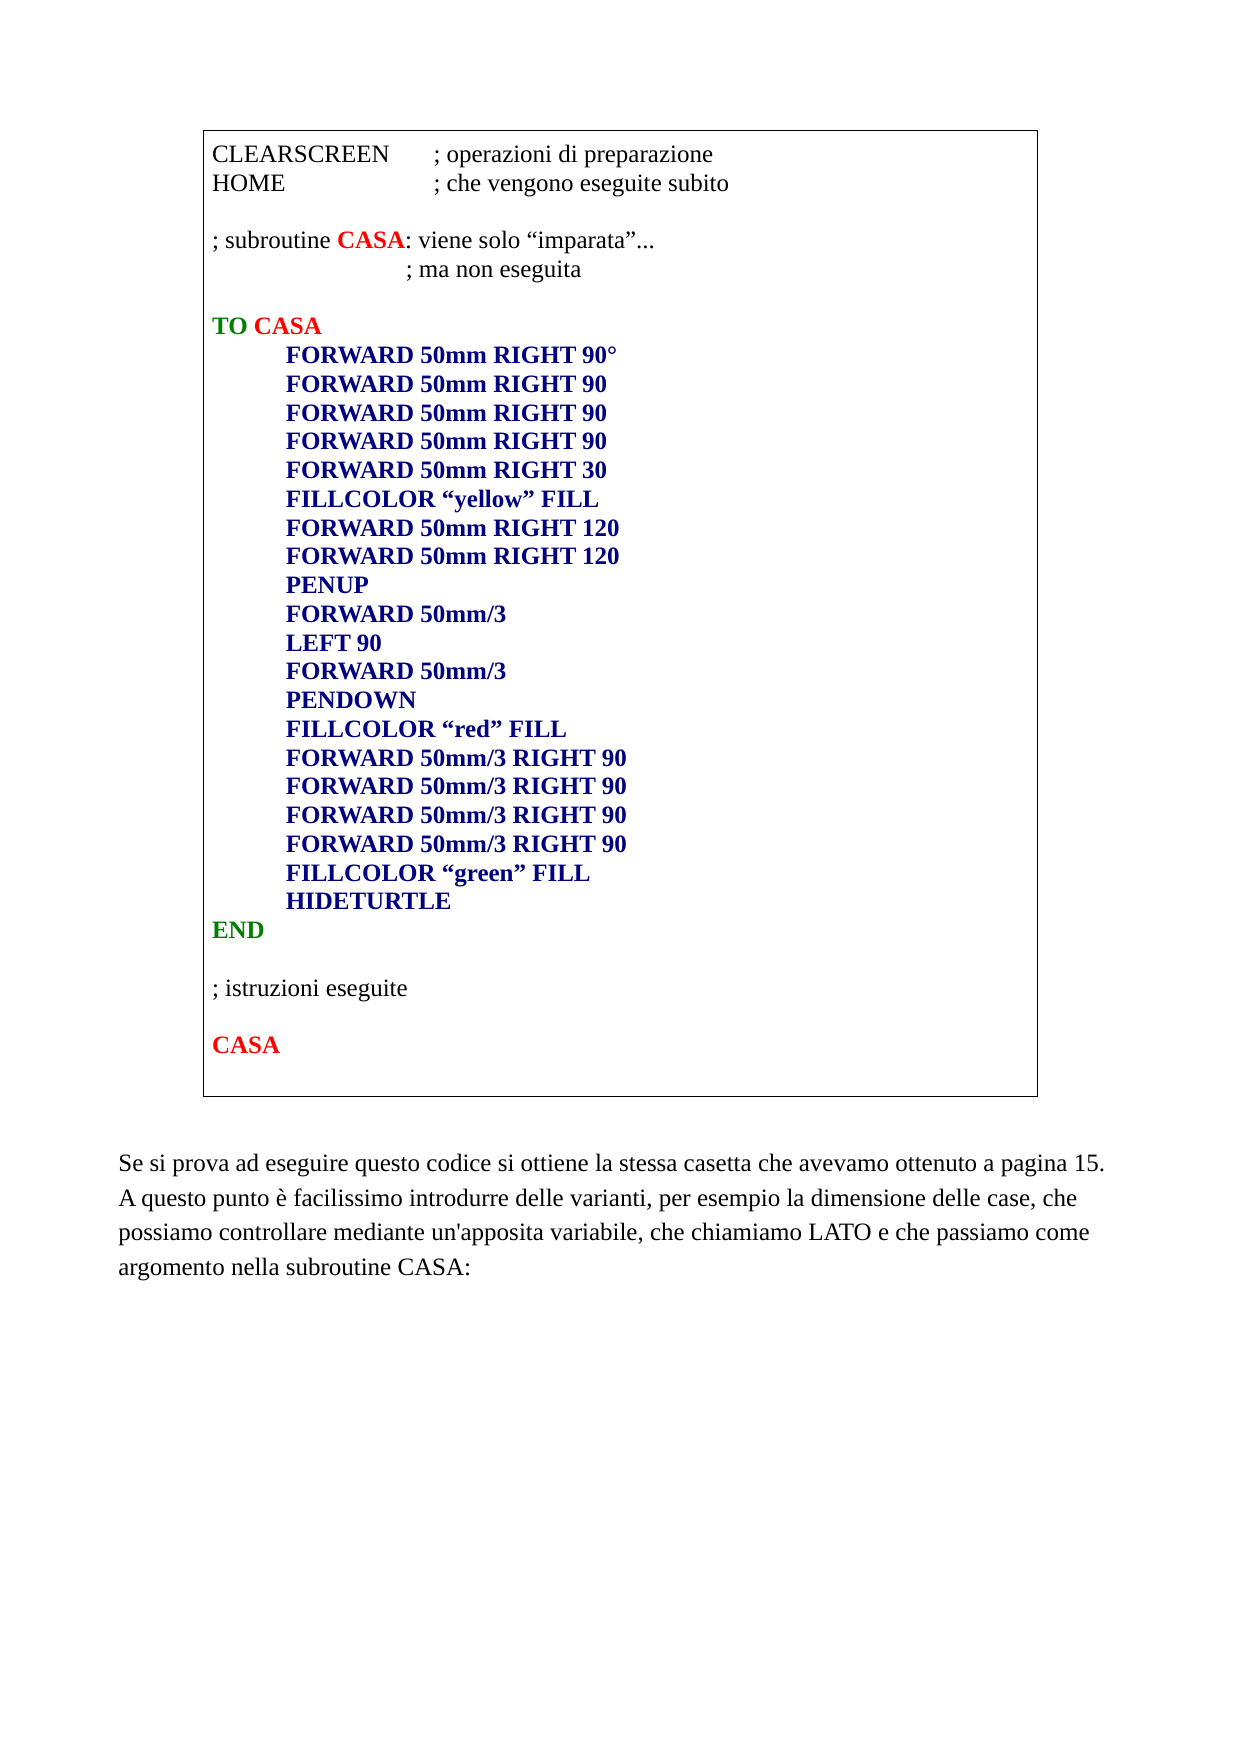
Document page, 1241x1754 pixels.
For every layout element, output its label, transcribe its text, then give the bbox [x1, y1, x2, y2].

text CASA [212, 1030, 1028, 1059]
text FORWARD 50mm RIGHT 120 [212, 513, 1028, 541]
text ; ma non eseguita [212, 254, 1028, 283]
text FILLCOLOR “red” FILL [212, 714, 1028, 743]
text Se si prova ad eseguire questo codice si ottiene la stessa casetta che avevamo ottenuto a pagina 15. A questo punto è facilissimo introdurre delle varianti, per esempio la dimensione delle case, che possiamo controllare mediante un'apposita variabile, che chiamiamo LATO e che passiamo come argomento nella subroutine CASA: [118, 1148, 1122, 1281]
text PENDOWN [212, 685, 1028, 714]
text FORWARD 50mm/3 [212, 656, 1028, 685]
text FORWARD 50mm RIGHT 120 [212, 541, 1028, 570]
text FORWARD 50mm/3 RIGHT 90 [212, 800, 1028, 829]
text FORWARD 50mm/3 [212, 599, 1028, 628]
text HIDETURTLE [212, 886, 1028, 915]
text FORWARD 50mm/3 RIGHT 90 [212, 829, 1028, 858]
text FORWARD 50mm RIGHT 90 [212, 398, 1028, 426]
text FORWARD 50mm/3 RIGHT 90 [212, 771, 1028, 800]
text CLEARSCREEN ; operazioni di preparazione [212, 139, 1028, 168]
text PENUP [212, 570, 1028, 599]
text FORWARD 50mm/3 RIGHT 90 [212, 743, 1028, 771]
text FILLCOLOR “yellow” FILL [212, 484, 1028, 513]
text FORWARD 50mm RIGHT 90° [212, 340, 1028, 369]
text ; subroutine CASA: viene solo “imparata”... [212, 225, 1028, 254]
text FORWARD 50mm RIGHT 30 [212, 455, 1028, 484]
text TO CASA [212, 311, 1028, 340]
text FORWARD 50mm RIGHT 90 [212, 426, 1028, 455]
text FILLCOLOR “green” FILL [212, 858, 1028, 886]
text ; istruzioni eseguite [212, 973, 1028, 1001]
text LEFT 90 [212, 628, 1028, 656]
text END [212, 915, 1028, 944]
text HOME ; che vengono eseguite subito [212, 168, 1028, 196]
text FORWARD 50mm RIGHT 90 [212, 369, 1028, 398]
